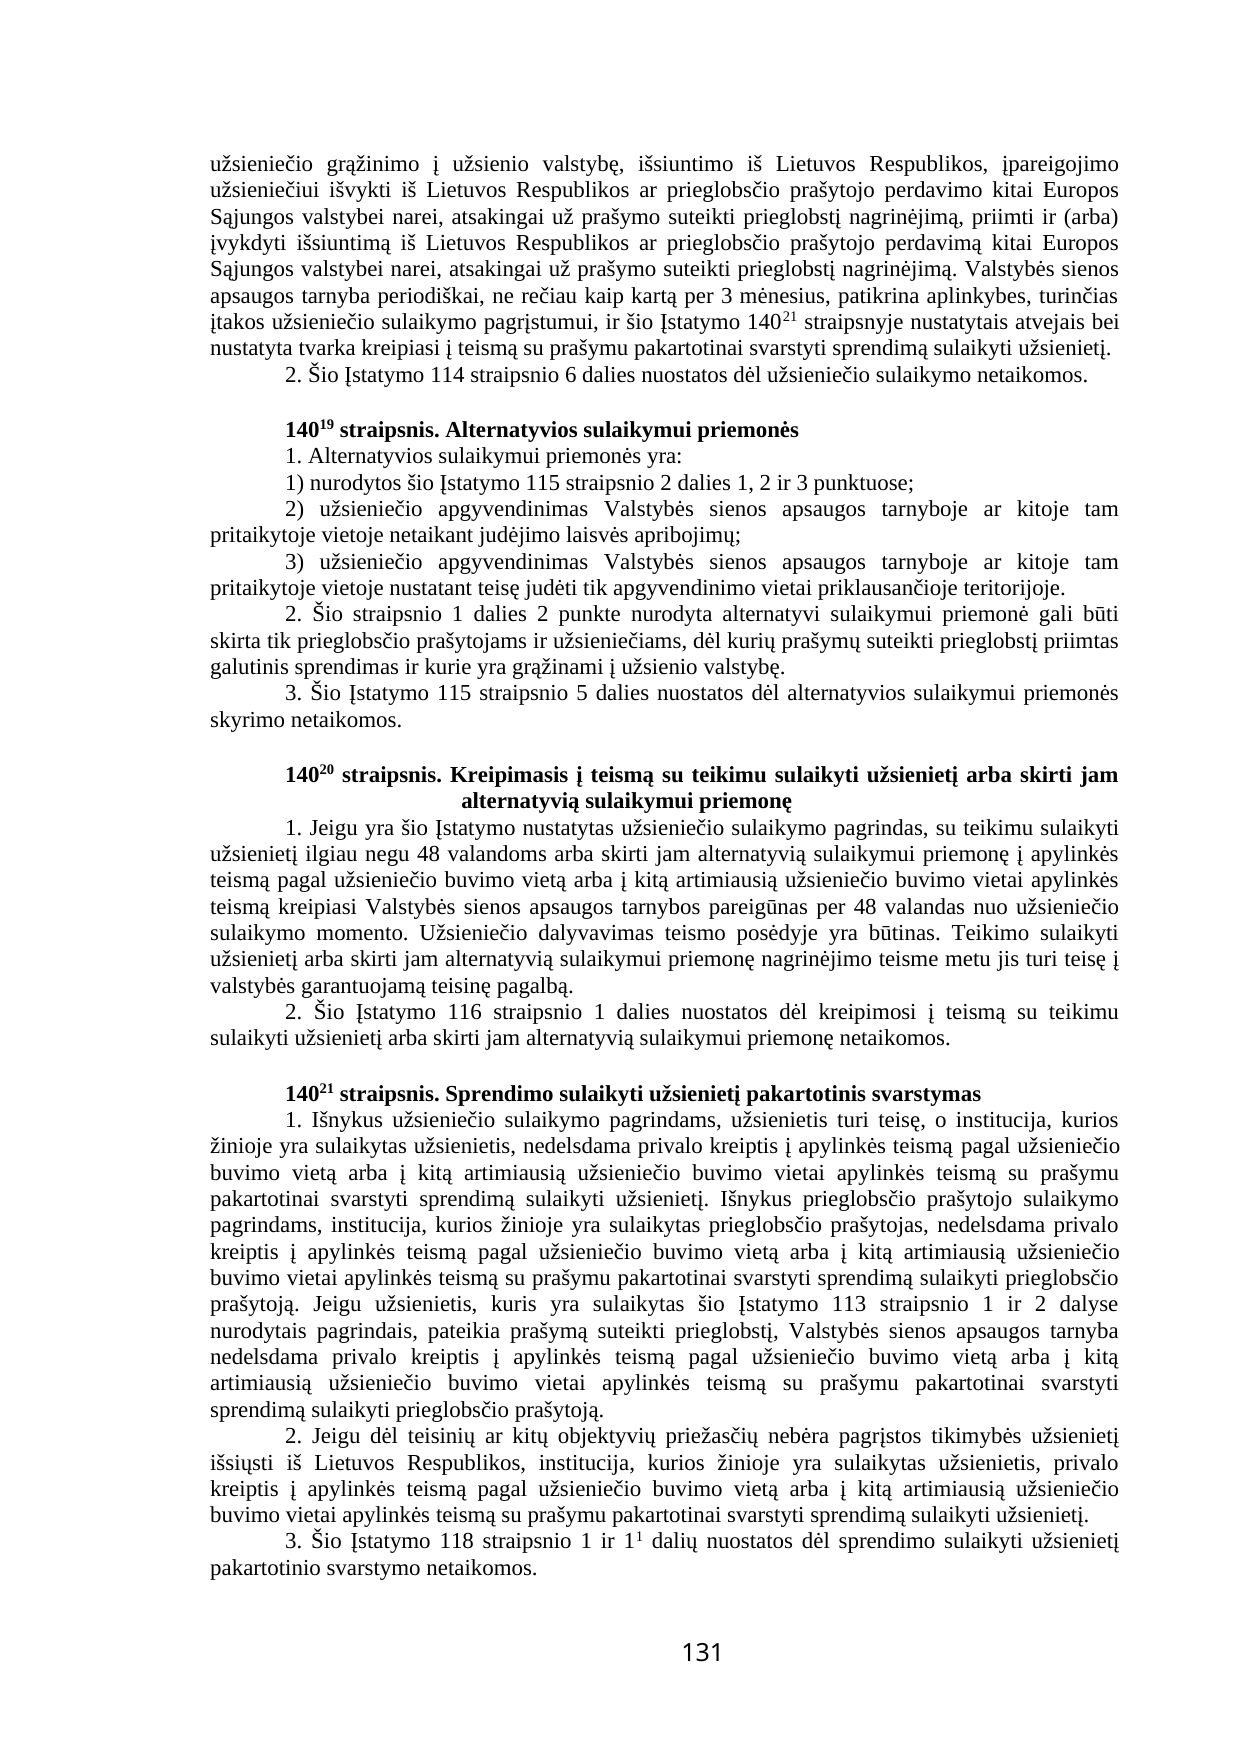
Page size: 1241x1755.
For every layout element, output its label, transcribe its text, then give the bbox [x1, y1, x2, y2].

text 14019 straipsnis. Alternatyvios sulaikymui priemonės [210, 416, 1120, 442]
text 2. Šio Įstatymo 114 straipsnio 6 dalies nuostatos dėl užsieniečio sulaikymo netaikomos. [210, 361, 1120, 387]
text užsieniečio grąžinimo į užsienio valstybę, išsiuntimo iš Lietuvos Respublikos, įpareigojimo užsieniečiui išvykti iš Lietuvos Respublikos ar prieglobsčio prašytojo perdavimo kitai Europos Sąjungos valstybei narei, atsakingai už prašymo suteikti prieglobstį nagrinėjimą, priimti ir (arba) įvykdyti išsiuntimą iš Lietuvos Respublikos ar prieglobsčio prašytojo perdavimą kitai Europos Sąjungos valstybei narei, atsakingai už prašymo suteikti prieglobstį nagrinėjimą. Valstybės sienos apsaugos tarnyba periodiškai, ne rečiau kaip kartą per 3 mėnesius, patikrina aplinkybes, turinčias įtakos užsieniečio sulaikymo pagrįstumui, ir šio Įstatymo 14021 straipsnyje nustatytais atvejais bei nustatyta tvarka kreipiasi į teismą su prašymu pakartotinai svarstyti sprendimą sulaikyti užsienietį. [210, 150, 1120, 361]
text 2) užsieniečio apgyvendinimas Valstybės sienos apsaugos tarnyboje ar kitoje tam pritaikytoje vietoje netaikant judėjimo laisvės apribojimų; [210, 495, 1120, 548]
text 1) nurodytos šio Įstatymo 115 straipsnio 2 dalies 1, 2 ir 3 punktuose; [210, 469, 1120, 495]
text 2. Šio straipsnio 1 dalies 2 punkte nurodyta alternatyvi sulaikymui priemonė gali būti skirta tik prieglobsčio prašytojams ir užsieniečiams, dėl kurių prašymų suteikti prieglobstį priimtas galutinis sprendimas ir kurie yra grąžinami į užsienio valstybę. [210, 600, 1120, 679]
text 3. Šio Įstatymo 115 straipsnio 5 dalies nuostatos dėl alternatyvios sulaikymui priemonės skyrimo netaikomos. [210, 679, 1120, 732]
text 1. Išnykus užsieniečio sulaikymo pagrindams, užsienietis turi teisę, o institucija, kurios žinioje yra sulaikytas užsienietis, nedelsdama privalo kreiptis į apylinkės teismą pagal užsieniečio buvimo vietą arba į kitą artimiausią užsieniečio buvimo vietai apylinkės teismą su prašymu pakartotinai svarstyti sprendimą sulaikyti užsienietį. Išnykus prieglobsčio prašytojo sulaikymo pagrindams, institucija, kurios žinioje yra sulaikytas prieglobsčio prašytojas, nedelsdama privalo kreiptis į apylinkės teismą pagal užsieniečio buvimo vietą arba į kitą artimiausią užsieniečio buvimo vietai apylinkės teismą su prašymu pakartotinai svarstyti sprendimą sulaikyti prieglobsčio prašytoją. Jeigu užsienietis, kuris yra sulaikytas šio Įstatymo 113 straipsnio 1 ir 2 dalyse nurodytais pagrindais, pateikia prašymą suteikti prieglobstį, Valstybės sienos apsaugos tarnyba nedelsdama privalo kreiptis į apylinkės teismą pagal užsieniečio buvimo vietą arba į kitą artimiausią užsieniečio buvimo vietai apylinkės teismą su prašymu pakartotinai svarstyti sprendimą sulaikyti prieglobsčio prašytoją. [210, 1106, 1120, 1422]
text 2. Jeigu dėl teisinių ar kitų objektyvių priežasčių nebėra pagrįstos tikimybės užsienietį išsiųsti iš Lietuvos Respublikos, institucija, kurios žinioje yra sulaikytas užsienietis, privalo kreiptis į apylinkės teismą pagal užsieniečio buvimo vietą arba į kitą artimiausią užsieniečio buvimo vietai apylinkės teismą su prašymu pakartotinai svarstyti sprendimą sulaikyti užsienietį. [210, 1422, 1120, 1528]
text 1. Jeigu yra šio Įstatymo nustatytas užsieniečio sulaikymo pagrindas, su teikimu sulaikyti užsienietį ilgiau negu 48 valandoms arba skirti jam alternatyvią sulaikymui priemonę į apylinkės teismą pagal užsieniečio buvimo vietą arba į kitą artimiausią užsieniečio buvimo vietai apylinkės teismą kreipiasi Valstybės sienos apsaugos tarnybos pareigūnas per 48 valandas nuo užsieniečio sulaikymo momento. Užsieniečio dalyvavimas teismo posėdyje yra būtinas. Teikimo sulaikyti užsienietį arba skirti jam alternatyvią sulaikymui priemonę nagrinėjimo teisme metu jis turi teisę į valstybės garantuojamą teisinę pagalbą. [210, 814, 1120, 998]
text 1. Alternatyvios sulaikymui priemonės yra: [210, 442, 1120, 469]
text 2. Šio Įstatymo 116 straipsnio 1 dalies nuostatos dėl kreipimosi į teismą su teikimu sulaikyti užsienietį arba skirti jam alternatyvią sulaikymui priemonę netaikomos. [210, 998, 1120, 1051]
text 14021 straipsnis. Sprendimo sulaikyti užsienietį pakartotinis svarstymas [210, 1079, 1120, 1106]
text 3) užsieniečio apgyvendinimas Valstybės sienos apsaugos tarnyboje ar kitoje tam pritaikytoje vietoje nustatant teisę judėti tik apgyvendinimo vietai priklausančioje teritorijoje. [210, 548, 1120, 600]
text 3. Šio Įstatymo 118 straipsnio 1 ir 11 dalių nuostatos dėl sprendimo sulaikyti užsienietį pakartotinio svarstymo netaikomos. [210, 1528, 1120, 1580]
text 14020 straipsnis. Kreipimasis į teismą su teikimu sulaikyti užsienietį arba skirti jam alternatyvią sulaikymui priemonę [285, 761, 1120, 814]
